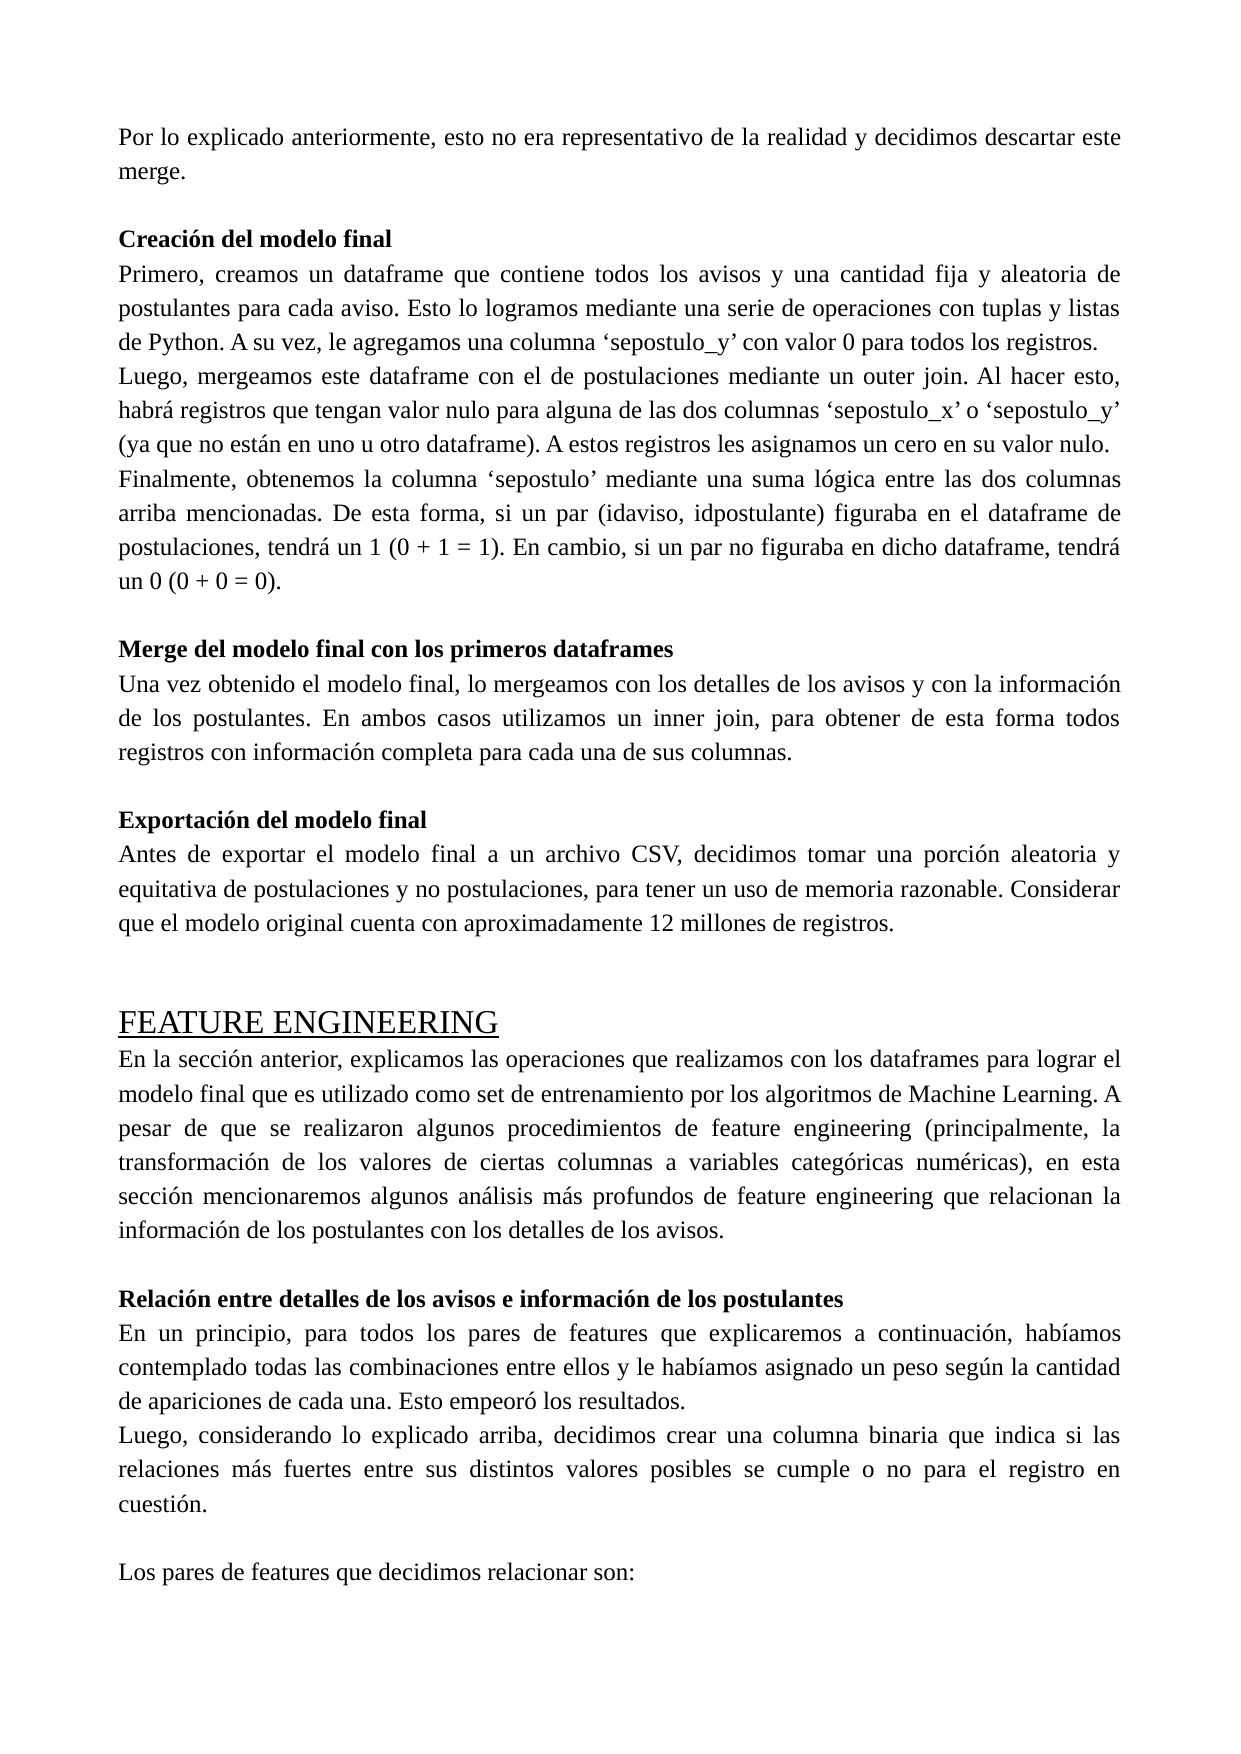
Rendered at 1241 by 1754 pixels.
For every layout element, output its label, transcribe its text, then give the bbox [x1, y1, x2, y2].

text FEATURE ENGINEERING [118, 1006, 1122, 1041]
text Primero, creamos un dataframe que contiene todos los avisos y una cantidad fija y aleatoria de postulantes para cada aviso. Esto lo logramos mediante una serie de operaciones con tuplas y listas de Python. A su vez, le agregamos una columna ‘sepostulo_y’ con valor 0 para todos los registros. [118, 255, 1122, 357]
text En un principio, para todos los pares de features que explicaremos a continuación, habíamos contemplado todas las combinaciones entre ellos y le habíamos asignado un peso según la cantidad de apariciones de cada una. Esto empeoró los resultados. [118, 1314, 1122, 1416]
text En la sección anterior, explicamos las operaciones que realizamos con los dataframes para lograr el modelo final que es utilizado como set de entrenamiento por los algoritmos de Machine Learning. A pesar de que se realizaron algunos procedimientos de feature engineering (principalmente, la transformación de los valores de ciertas columnas a variables categóricas numéricas), en esta sección mencionaremos algunos análisis más profundos de feature engineering que relacionan la información de los postulantes con los detalles de los avisos. [118, 1041, 1122, 1246]
text Luego, considerando lo explicado arriba, decidimos crear una columna binaria que indica si las relaciones más fuertes entre sus distintos valores posibles se cumple o no para el registro en cuestión. [118, 1416, 1122, 1519]
text Antes de exportar el modelo final a un archivo CSV, decidimos tomar una porción aleatoria y equitativa de postulaciones y no postulaciones, para tener un uso de memoria razonable. Considerar que el modelo original cuenta con aproximadamente 12 millones de registros. [118, 836, 1122, 938]
text Por lo explicado anteriormente, esto no era representativo de la realidad y decidimos descartar este merge. [118, 118, 1122, 186]
text Exportación del modelo final [118, 801, 1122, 836]
text Finalmente, obtenemos la columna ‘sepostulo’ mediante una suma lógica entre las dos columnas arriba mencionadas. De esta forma, si un par (idaviso, idpostulante) figuraba en el dataframe de postulaciones, tendrá un 1 (0 + 1 = 1). En cambio, si un par no figuraba en dicho dataframe, tendrá un 0 (0 + 0 = 0). [118, 460, 1122, 596]
text Merge del modelo final con los primeros dataframes [118, 631, 1122, 665]
text Creación del modelo final [118, 221, 1122, 255]
text Una vez obtenido el modelo final, lo mergeamos con los detalles de los avisos y con la información de los postulantes. En ambos casos utilizamos un inner join, para obtener de esta forma todos registros con información completa para cada una de sus columnas. [118, 665, 1122, 767]
text Relación entre detalles de los avisos e información de los postulantes [118, 1280, 1122, 1314]
text Los pares de features que decidimos relacionar son: [118, 1553, 1122, 1587]
text Luego, mergeamos este dataframe con el de postulaciones mediante un outer join. Al hacer esto, habrá registros que tengan valor nulo para alguna de las dos columnas ‘sepostulo_x’ o ‘sepostulo_y’ (ya que no están en uno u otro dataframe). A estos registros les asignamos un cero en su valor nulo. [118, 357, 1122, 460]
